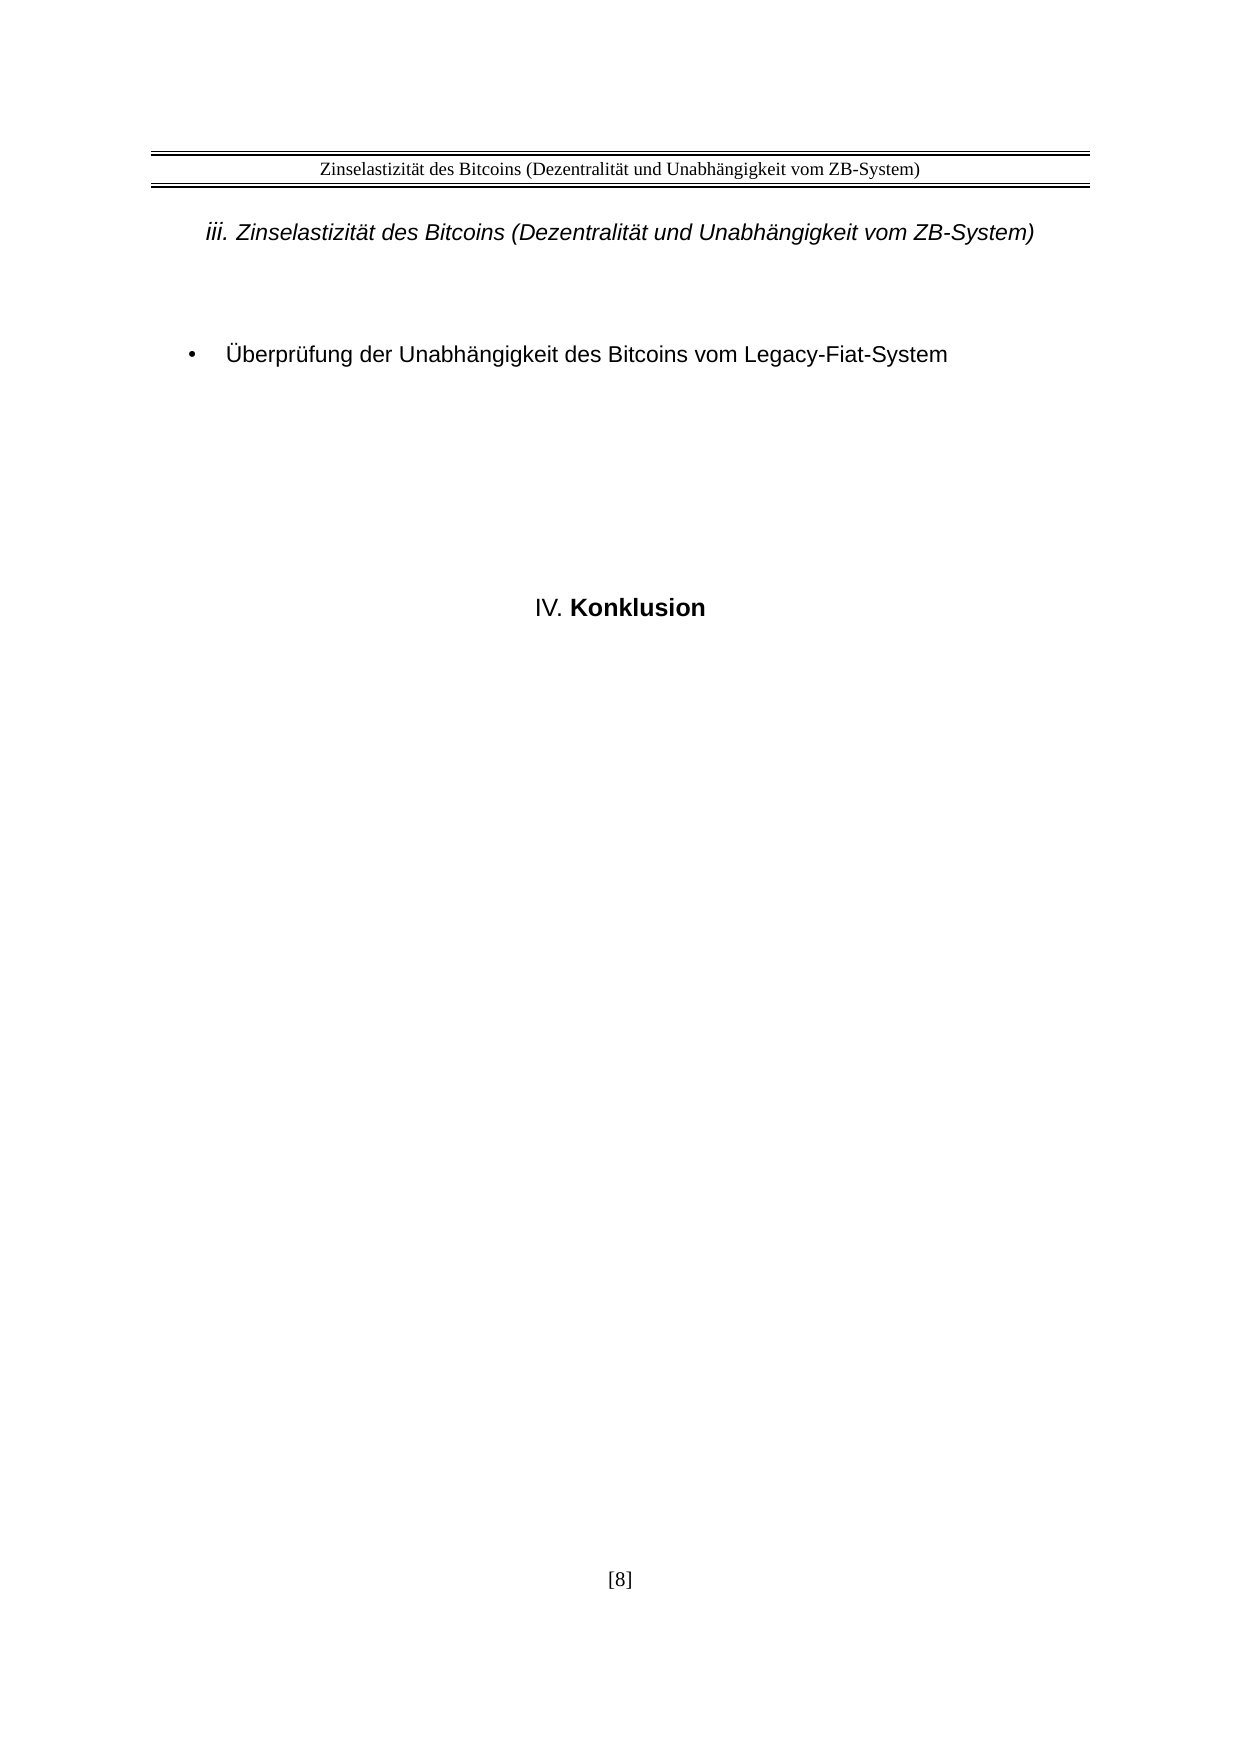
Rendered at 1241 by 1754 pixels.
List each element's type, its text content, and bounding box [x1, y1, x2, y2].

list Überprüfung der Unabhängigkeit des Bitcoins vom Legacy-Fiat-System [188, 341, 1090, 368]
subtitle Zinselastizität des Bitcoins (Dezentralität und Unabhängigkeit vom ZB-System) [151, 217, 1090, 246]
subtitle Konklusion [151, 474, 1090, 652]
